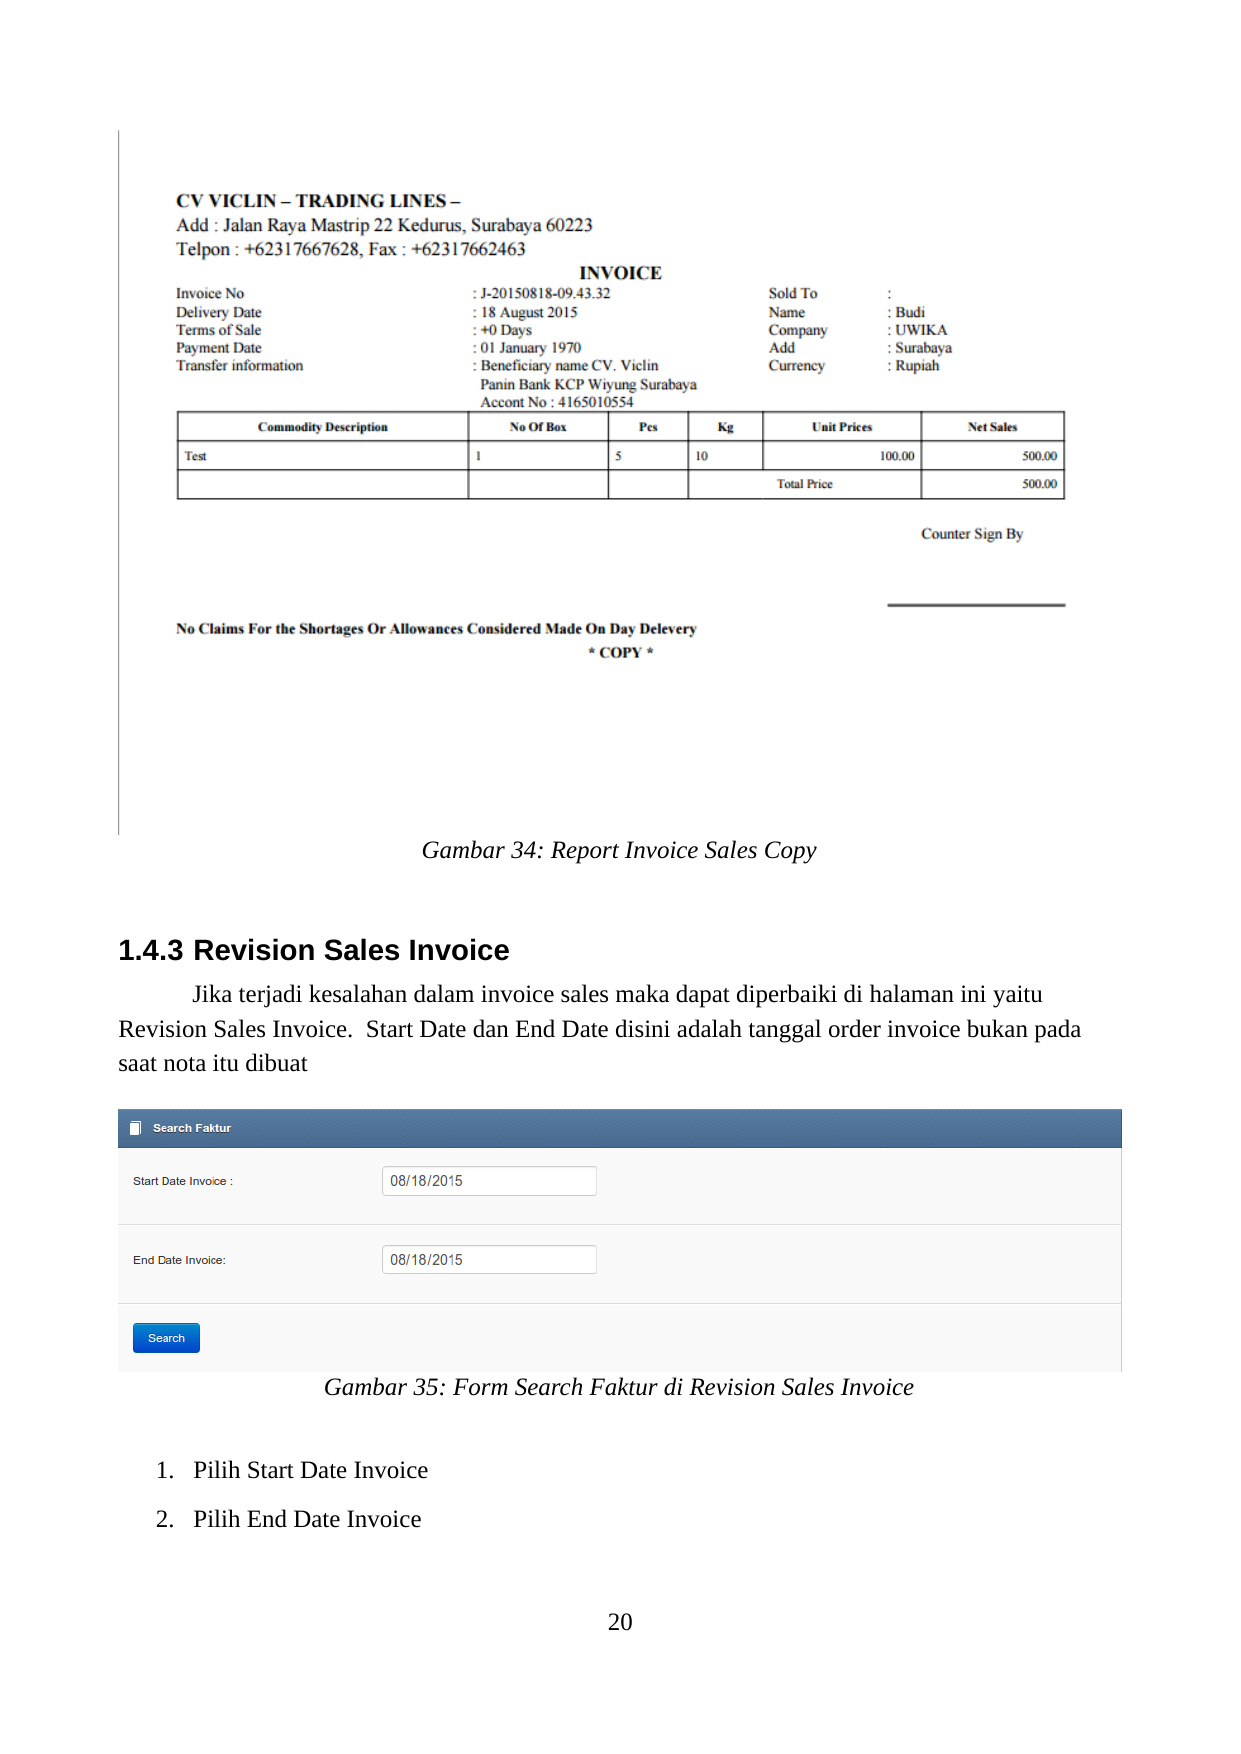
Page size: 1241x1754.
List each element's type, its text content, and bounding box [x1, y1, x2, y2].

picture [118, 130, 1123, 835]
list Pilih End Date Invoice [156, 1504, 1122, 1533]
subtitle Revision Sales Invoice [118, 933, 1122, 967]
text Gambar 35: Form Search Faktur di Revision Sales Invoice [118, 1372, 1122, 1401]
text Gambar 34: Report Invoice Sales Copy [118, 835, 1122, 864]
picture [118, 1109, 1123, 1372]
list Pilih Start Date Invoice [156, 1456, 1122, 1484]
text Jika terjadi kesalahan dalam invoice sales maka dapat diperbaiki di halaman ini yaitu Revision Sales Invoice. Start Date dan End Date disini adalah tanggal order invoice bukan pada saat nota itu dibuat [118, 979, 1122, 1077]
